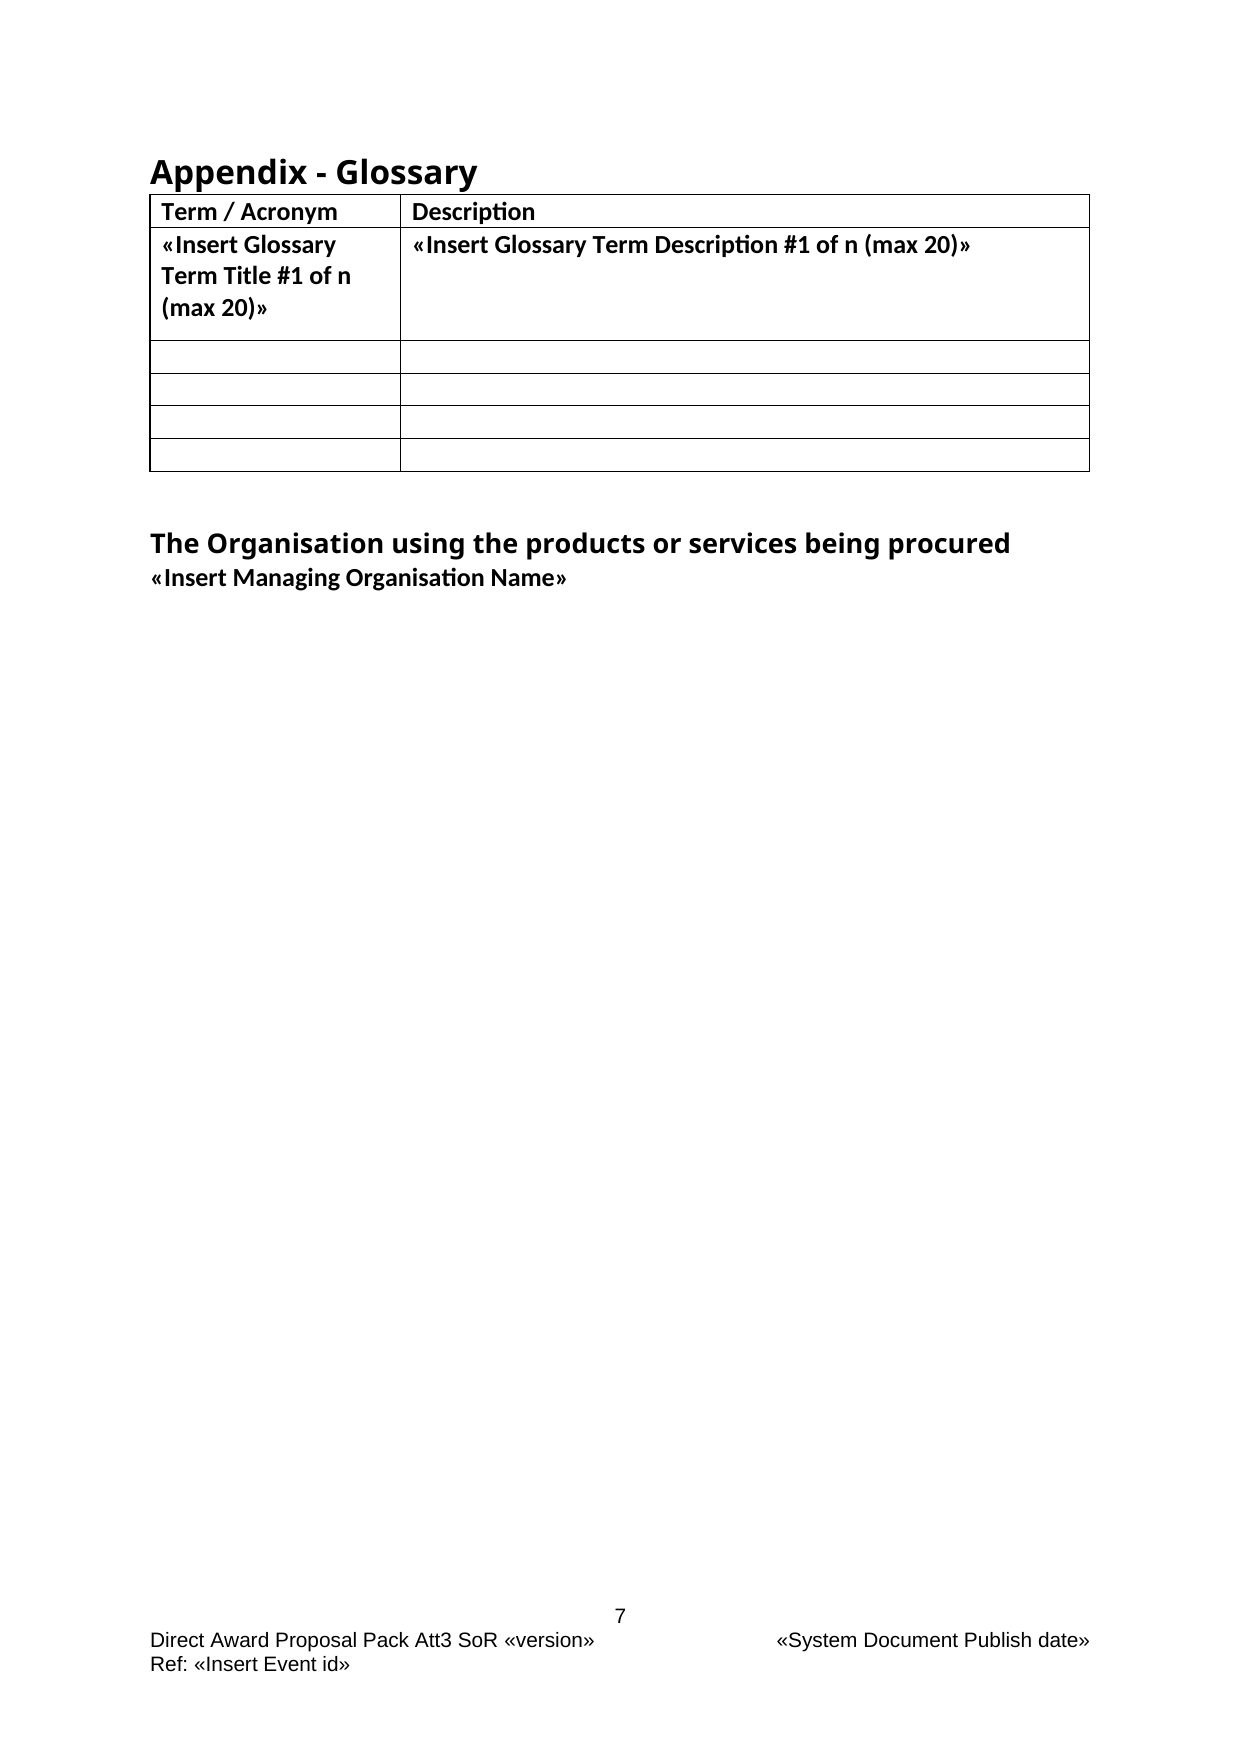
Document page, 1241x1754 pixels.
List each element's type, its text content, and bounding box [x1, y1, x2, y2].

table_header Term / Acronym [151, 195, 400, 227]
table_cell [151, 341, 400, 372]
table_cell [151, 439, 400, 471]
table_header Description [401, 195, 1089, 227]
text «Insert Managing Organisation Name» [150, 561, 1090, 593]
table_cell [401, 341, 1089, 372]
subtitle The Organisation using the products or services being procured [150, 524, 1090, 561]
table_cell «Insert Glossary Term Title #1 of n (max 20)» [151, 228, 400, 340]
table_cell «Insert Glossary Term Description #1 of n (max 20)» [401, 228, 1089, 340]
table_cell [151, 374, 400, 405]
subtitle Appendix - Glossary [150, 148, 1090, 194]
table_cell [151, 406, 400, 438]
table_cell [401, 439, 1089, 471]
table_cell [401, 374, 1089, 405]
table_cell [401, 406, 1089, 438]
